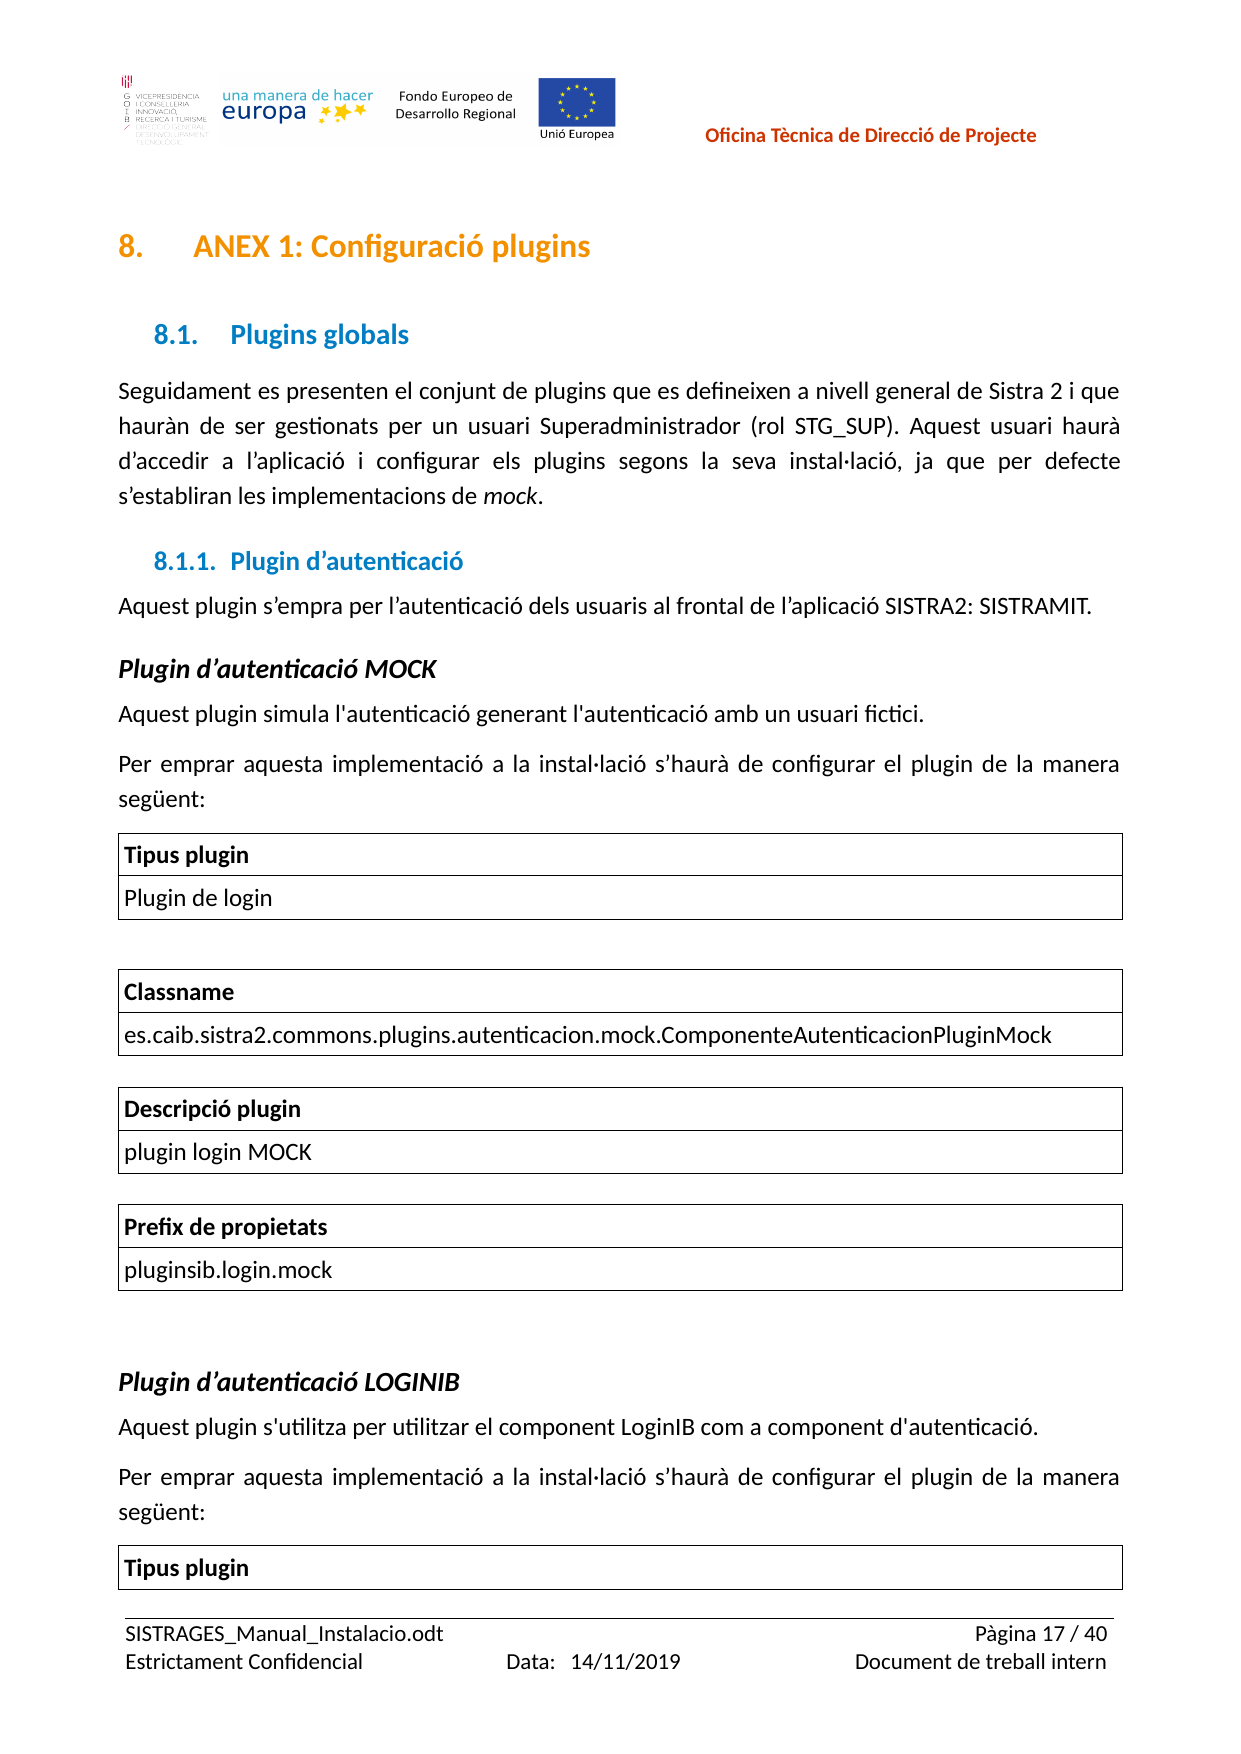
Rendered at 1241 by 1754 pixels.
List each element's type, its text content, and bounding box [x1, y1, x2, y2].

table_header Tipus plugin [119, 834, 1122, 875]
table_header Prefix de propietats [119, 1205, 1122, 1247]
table_cell Plugin de login [119, 876, 1122, 918]
text Aquest plugin s’empra per l’autenticació dels usuaris al frontal de l’aplicació SISTRA2: SISTRAMIT. [118, 590, 1122, 620]
text Aquest plugin simula l'autenticació generant l'autenticació amb un usuari fictici. [118, 698, 1122, 729]
table_cell plugin login MOCK [119, 1131, 1122, 1173]
text Per emprar aquesta implementació a la instal·lació s’haurà de configurar el plugin de la manera següent: [118, 1461, 1122, 1526]
table_header Descripció plugin [119, 1088, 1122, 1130]
text Per emprar aquesta implementació a la instal·lació s’haurà de configurar el plugin de la manera següent: [118, 748, 1122, 813]
table_header Classname [119, 970, 1122, 1012]
subtitle ANEX 1: Configuració plugins [118, 225, 1122, 266]
picture [219, 73, 621, 147]
table_header Tipus plugin [119, 1546, 1122, 1588]
subtitle Plugin d’autenticació LOGINIB [118, 1365, 1122, 1399]
subtitle Plugin d’autenticació [153, 544, 1122, 577]
subtitle Plugins globals [153, 316, 1122, 351]
text Seguidament es presenten el conjunt de plugins que es defineixen a nivell general de Sistra 2 i que hauràn de ser gestionats per un usuari Superadministrador (rol STG_SUP). Aquest usuari haurà d’accedir a l’aplicació i configurar els plugins segons la seva instal·lació, ja que per defecte s’establiran les implementacions de mock. [118, 375, 1122, 511]
table_cell es.caib.sistra2.commons.plugins.autenticacion.mock.ComponenteAutenticacionPluginMock [119, 1013, 1122, 1055]
text Aquest plugin s'utilitza per utilitzar el component LoginIB com a component d'autenticació. [118, 1411, 1122, 1442]
picture [118, 73, 213, 147]
table_cell pluginsib.login.mock [119, 1248, 1122, 1290]
subtitle Plugin d’autenticació MOCK [118, 652, 1122, 686]
